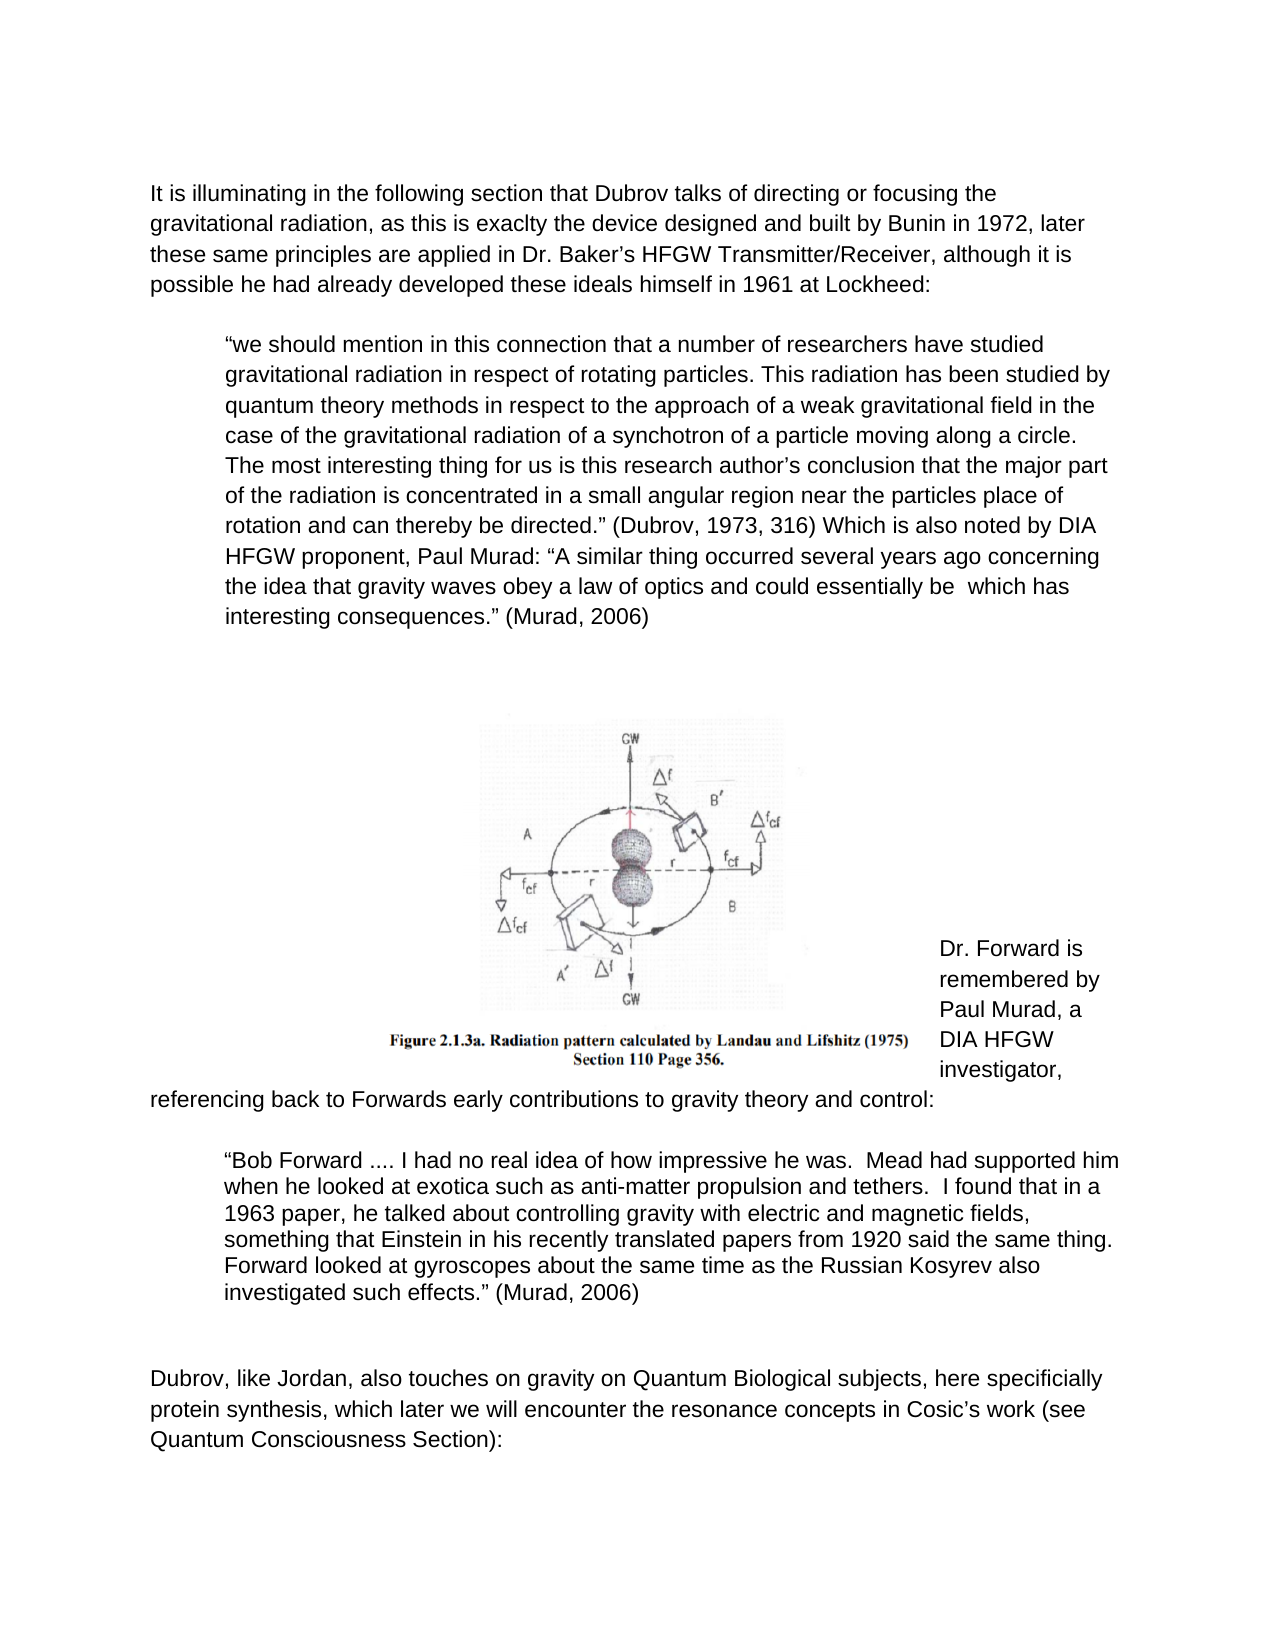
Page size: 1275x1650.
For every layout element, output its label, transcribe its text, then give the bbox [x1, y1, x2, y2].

picture [323, 641, 939, 1080]
text Dr. Forward is remembered by Paul Murad, a DIA HFGW investigator, referencing back to Forwards early contributions to gravity theory and control: [150, 935, 1125, 1113]
text “Bob Forward .... I had no real idea of how impressive he was. Mead had supported him when he looked at exotica such as anti-matter propulsion and tethers. I found that in a 1963 paper, he talked about controlling gravity with electric and magnetic fields, something that Einstein in his recently translated papers from 1920 said the same thing. Forward looked at gyroscopes about the same time as the Russian Kosyrev also investigated such effects.” (Murad, 2006) [224, 1147, 1125, 1305]
text It is illuminating in the following section that Dubrov talks of directing or focusing the gravitational radiation, as this is exaclty the device designed and built by Bunin in 1972, later these same principles are applied in Dr. Baker’s HFGW Transmitter/Receiver, although it is possible he had already developed these ideals himself in 1961 at Lockheed: [150, 180, 1125, 297]
text “we should mention in this connection that a number of researchers have studied gravitational radiation in respect of rotating particles. This radiation has been studied by quantum theory methods in respect to the approach of a weak gravitational field in the case of the gravitational radiation of a synchotron of a particle moving along a circle. The most interesting thing for us is this research author’s conclusion that the major part of the radiation is concentrated in a small angular region near the particles place of rotation and can thereby be directed.” (Dubrov, 1973, 316) Which is also noted by DIA HFGW proponent, Paul Murad: “A similar thing occurred several years ago concerning the idea that gravity waves obey a law of optics and could essentially be which has interesting consequences.” (Murad, 2006) [225, 331, 1125, 629]
text Dubrov, like Jordan, also touches on gravity on Quantum Biological subjects, here specificially protein synthesis, which later we will encounter the resonance concepts in Cosic’s work (see Quantum Consciousness Section): [150, 1365, 1125, 1452]
